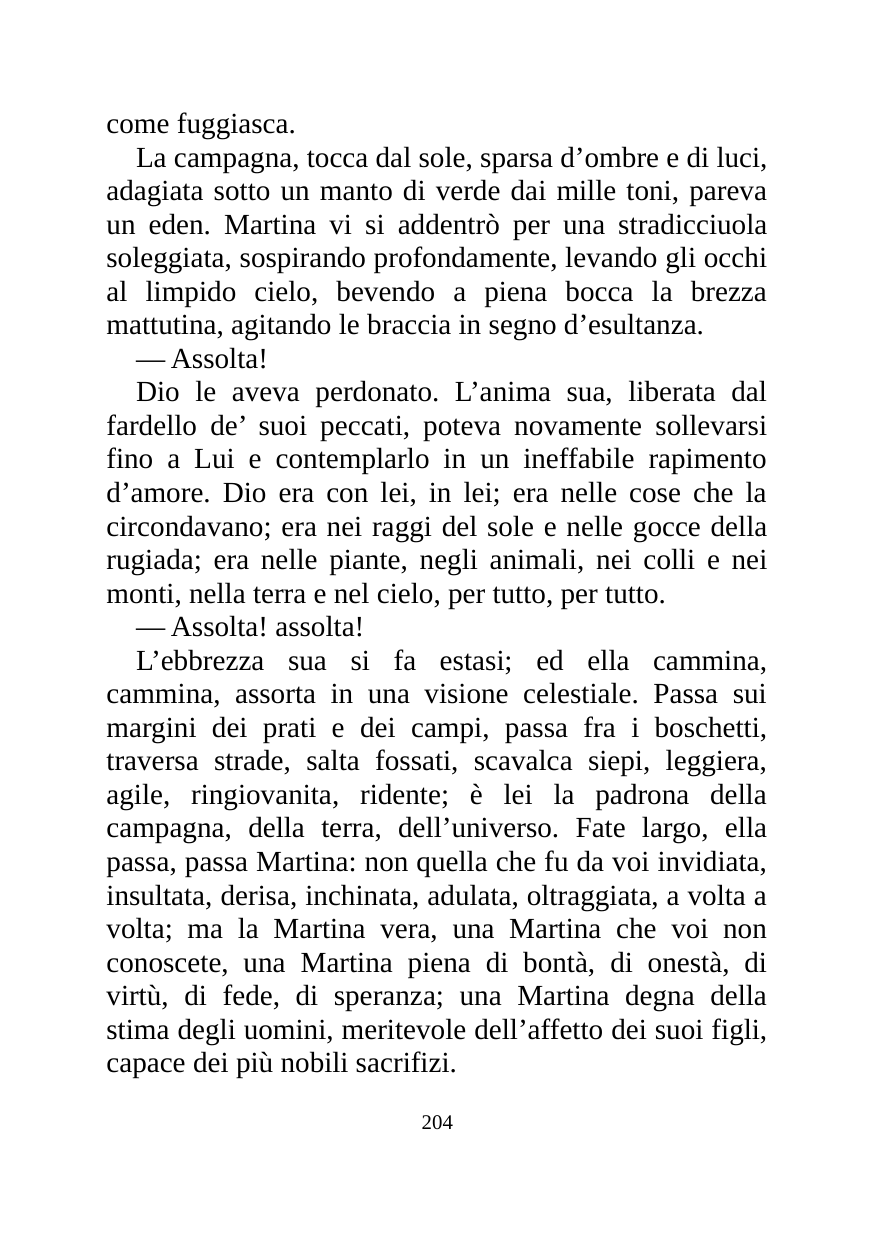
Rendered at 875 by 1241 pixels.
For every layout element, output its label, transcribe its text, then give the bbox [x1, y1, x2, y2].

text L’ebbrezza sua si fa estasi; ed ella cammina, cammina, assorta in una visione celestiale. Passa sui margini dei prati e dei campi, passa fra i boschetti, traversa strade, salta fossati, scavalca siepi, leggiera, agile, ringiovanita, ridente; è lei la padrona della campagna, della terra, dell’universo. Fate largo, ella passa, passa Martina: non quella che fu da voi invidiata, insultata, derisa, inchinata, adulata, oltraggiata, a volta a volta; ma la Martina vera, una Martina che voi non conoscete, una Martina piena di bontà, di onestà, di virtù, di fede, di speranza; una Martina degna della stima degli uomini, meritevole dell’affetto dei suoi figli, capace dei più nobili sacrifizi. [106, 643, 768, 1079]
text Dio le aveva perdonato. L’anima sua, liberata dal fardello de’ suoi peccati, poteva novamente sollevarsi fino a Lui e contemplarlo in un ineffabile rapimento d’amore. Dio era con lei, in lei; era nelle cose che la circondavano; era nei raggi del sole e nelle gocce della rugiada; era nelle piante, negli animali, nei colli e nei monti, nella terra e nel cielo, per tutto, per tutto. [106, 374, 768, 609]
text come fuggiasca. [106, 106, 768, 140]
text — Assolta! [106, 341, 768, 374]
text La campagna, tocca dal sole, sparsa d’ombre e di luci, adagiata sotto un manto di verde dai mille toni, pareva un eden. Martina vi si addentrò per una stradicciuola soleggiata, sospirando profondamente, levando gli occhi al limpido cielo, bevendo a piena bocca la brezza mattutina, agitando le braccia in segno d’esultanza. [106, 140, 768, 341]
text — Assolta! assolta! [106, 609, 768, 643]
